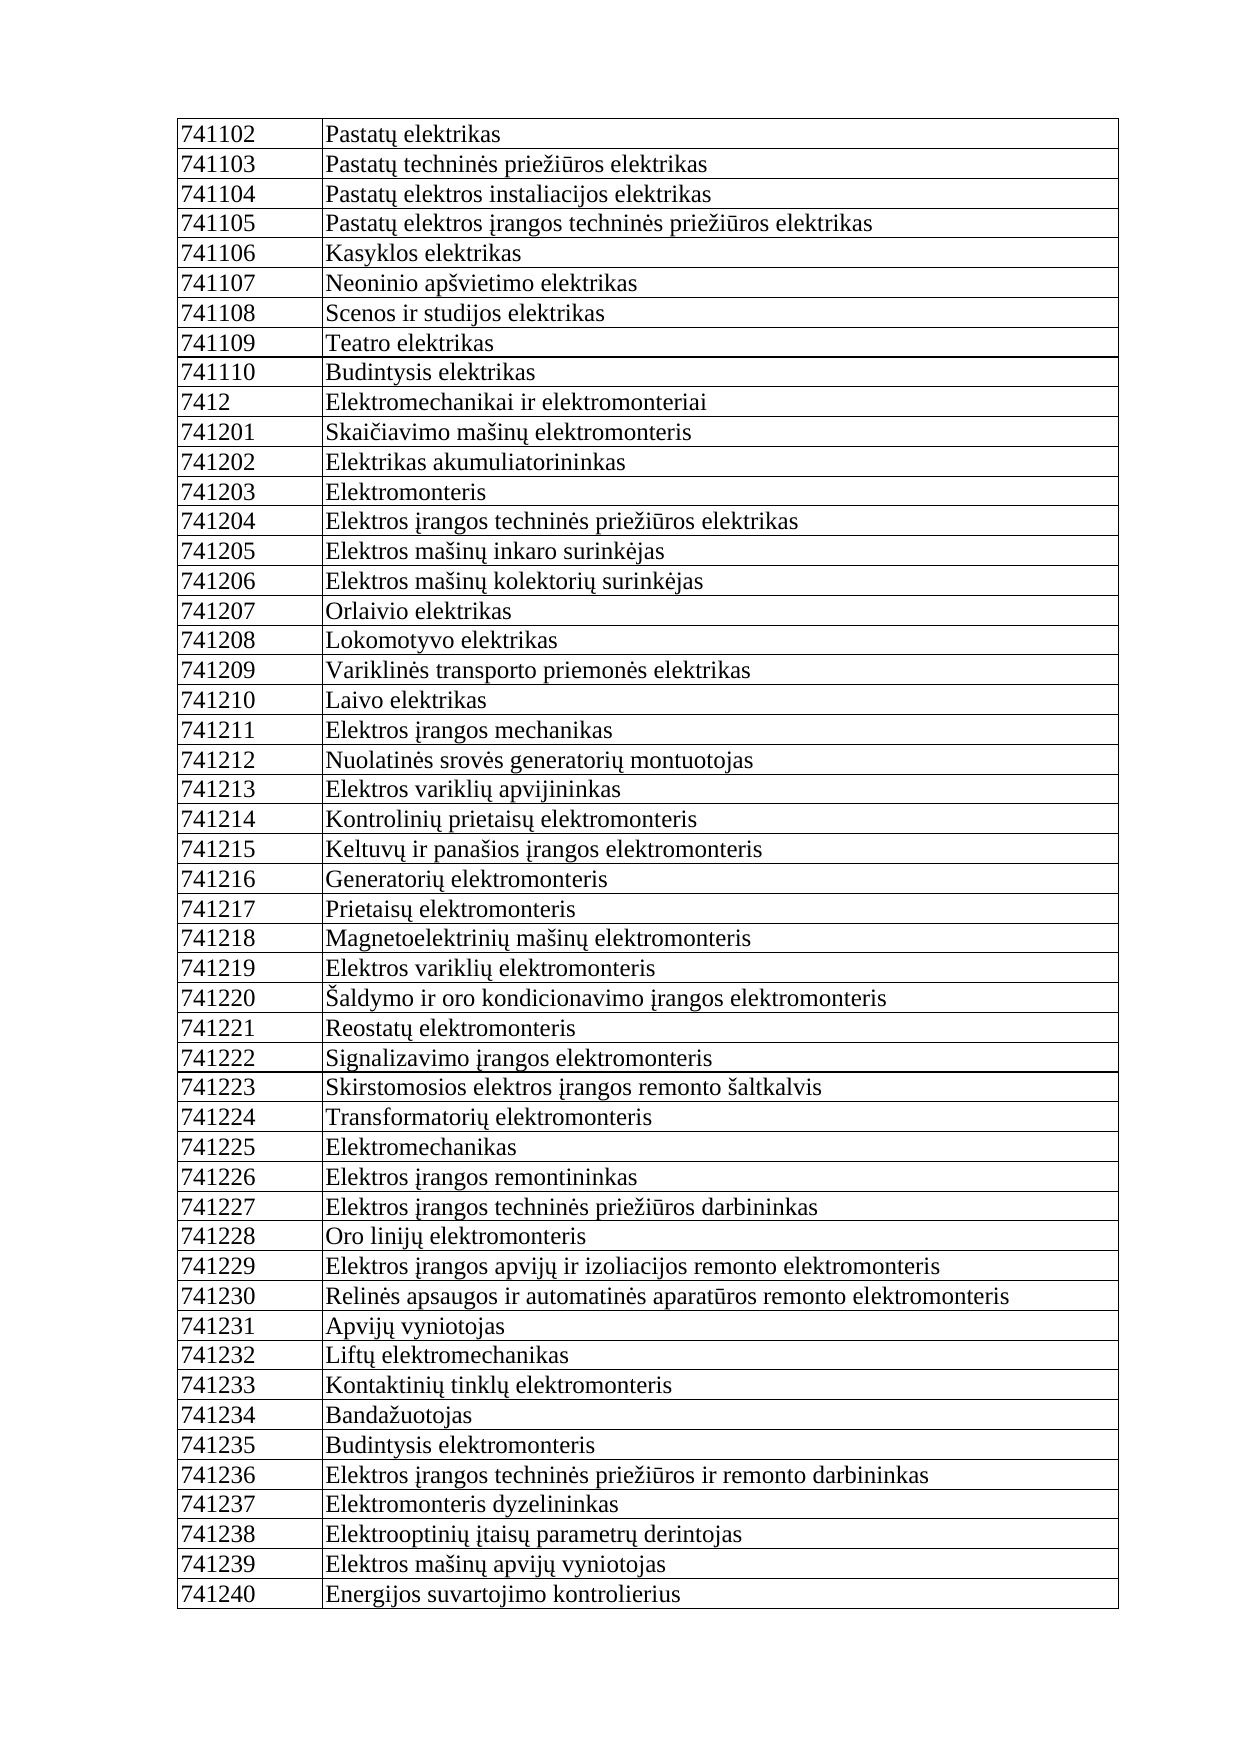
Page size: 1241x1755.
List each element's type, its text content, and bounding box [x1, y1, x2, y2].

table_cell 741228 [178, 1221, 322, 1250]
table_cell 741104 [178, 179, 322, 207]
table_cell Keltuvų ir panašios įrangos elektromonteris [323, 834, 1118, 863]
table_cell Relinės apsaugos ir automatinės aparatūros remonto elektromonteris [323, 1281, 1118, 1310]
table_cell Elektros mašinų kolektorių surinkėjas [323, 566, 1118, 595]
table_cell 741212 [178, 745, 322, 773]
table_cell 741233 [178, 1370, 322, 1399]
table_cell 741226 [178, 1162, 322, 1191]
table_cell 741208 [178, 626, 322, 654]
table_cell Neoninio apšvietimo elektrikas [323, 268, 1118, 297]
table_cell 741225 [178, 1132, 322, 1161]
table_cell Apvijų vyniotojas [323, 1311, 1118, 1339]
table_cell Kontaktinių tinklų elektromonteris [323, 1370, 1118, 1399]
table_cell Kasyklos elektrikas [323, 238, 1118, 267]
table_cell Generatorių elektromonteris [323, 864, 1118, 893]
table_cell Signalizavimo įrangos elektromonteris [323, 1043, 1118, 1071]
table_cell 741227 [178, 1192, 322, 1220]
table_cell 741102 [178, 119, 322, 148]
table_cell Elektros mašinų apvijų vyniotojas [323, 1549, 1118, 1578]
table_cell 741220 [178, 983, 322, 1012]
table_cell 741206 [178, 566, 322, 595]
table_cell Prietaisų elektromonteris [323, 894, 1118, 922]
table_cell 741214 [178, 804, 322, 833]
table_cell 7412 [178, 387, 322, 416]
table_cell 741219 [178, 953, 322, 982]
table_cell 741210 [178, 685, 322, 714]
table_cell 741204 [178, 506, 322, 535]
table_cell Šaldymo ir oro kondicionavimo įrangos elektromonteris [323, 983, 1118, 1012]
table_cell Elektromechanikas [323, 1132, 1118, 1161]
table_cell Elektros variklių apvijininkas [323, 775, 1118, 803]
table_cell Liftų elektromechanikas [323, 1341, 1118, 1369]
table_cell 741229 [178, 1251, 322, 1280]
table_cell Variklinės transporto priemonės elektrikas [323, 655, 1118, 684]
table_cell Bandažuotojas [323, 1400, 1118, 1429]
table_cell 741207 [178, 596, 322, 624]
table_cell Elektros įrangos remontininkas [323, 1162, 1118, 1191]
table_cell 741218 [178, 924, 322, 952]
table_cell 741216 [178, 864, 322, 893]
table_cell Elektros įrangos techninės priežiūros darbininkas [323, 1192, 1118, 1220]
table_cell 741205 [178, 536, 322, 565]
table_cell Laivo elektrikas [323, 685, 1118, 714]
table_cell Elektros įrangos mechanikas [323, 715, 1118, 744]
table_cell Oro linijų elektromonteris [323, 1221, 1118, 1250]
table_cell 741236 [178, 1460, 322, 1488]
table_cell Budintysis elektromonteris [323, 1430, 1118, 1459]
table_cell Pastatų elektros instaliacijos elektrikas [323, 179, 1118, 207]
table_cell Pastatų techninės priežiūros elektrikas [323, 149, 1118, 178]
table_cell Elektros variklių elektromonteris [323, 953, 1118, 982]
table_cell Elektros įrangos techninės priežiūros ir remonto darbininkas [323, 1460, 1118, 1488]
table_cell 741224 [178, 1102, 322, 1131]
table_cell 741232 [178, 1341, 322, 1369]
table_cell 741238 [178, 1519, 322, 1548]
table_cell Pastatų elektros įrangos techninės priežiūros elektrikas [323, 209, 1118, 237]
table_cell Elektromonteris [323, 477, 1118, 505]
table_cell Nuolatinės srovės generatorių montuotojas [323, 745, 1118, 773]
table_cell 741230 [178, 1281, 322, 1310]
table_cell 741105 [178, 209, 322, 237]
table_cell Reostatų elektromonteris [323, 1013, 1118, 1042]
table_cell Skaičiavimo mašinų elektromonteris [323, 417, 1118, 446]
table_cell Kontrolinių prietaisų elektromonteris [323, 804, 1118, 833]
table_cell Elektrooptinių įtaisų parametrų derintojas [323, 1519, 1118, 1548]
table_cell 741213 [178, 775, 322, 803]
table_cell Energijos suvartojimo kontrolierius [323, 1579, 1118, 1608]
table_cell 741202 [178, 447, 322, 476]
table_cell Lokomotyvo elektrikas [323, 626, 1118, 654]
table_cell 741203 [178, 477, 322, 505]
table_cell Elektromechanikai ir elektromonteriai [323, 387, 1118, 416]
table_cell 741215 [178, 834, 322, 863]
table_cell Elektros įrangos apvijų ir izoliacijos remonto elektromonteris [323, 1251, 1118, 1280]
table_cell 741106 [178, 238, 322, 267]
table_cell 741237 [178, 1490, 322, 1518]
table_cell Magnetoelektrinių mašinų elektromonteris [323, 924, 1118, 952]
table_cell 741209 [178, 655, 322, 684]
table_cell 741223 [178, 1073, 322, 1101]
table_cell Elektromonteris dyzelininkas [323, 1490, 1118, 1518]
table_cell 741110 [178, 358, 322, 386]
table_cell 741221 [178, 1013, 322, 1042]
table_cell 741235 [178, 1430, 322, 1459]
table_cell Elektros įrangos techninės priežiūros elektrikas [323, 506, 1118, 535]
table_cell 741108 [178, 298, 322, 327]
table_cell Orlaivio elektrikas [323, 596, 1118, 624]
table_cell Pastatų elektrikas [323, 119, 1118, 148]
table_cell 741217 [178, 894, 322, 922]
table_cell Budintysis elektrikas [323, 358, 1118, 386]
table_cell Teatro elektrikas [323, 328, 1118, 356]
table_cell 741109 [178, 328, 322, 356]
table_cell Skirstomosios elektros įrangos remonto šaltkalvis [323, 1073, 1118, 1101]
table_cell Transformatorių elektromonteris [323, 1102, 1118, 1131]
table_cell Scenos ir studijos elektrikas [323, 298, 1118, 327]
table_cell 741103 [178, 149, 322, 178]
table_cell 741234 [178, 1400, 322, 1429]
table_cell 741239 [178, 1549, 322, 1578]
table_cell 741211 [178, 715, 322, 744]
table_cell Elektros mašinų inkaro surinkėjas [323, 536, 1118, 565]
table_cell 741107 [178, 268, 322, 297]
table_cell 741240 [178, 1579, 322, 1608]
table_cell Elektrikas akumuliatorininkas [323, 447, 1118, 476]
table_cell 741231 [178, 1311, 322, 1339]
table_cell 741222 [178, 1043, 322, 1071]
table_cell 741201 [178, 417, 322, 446]
